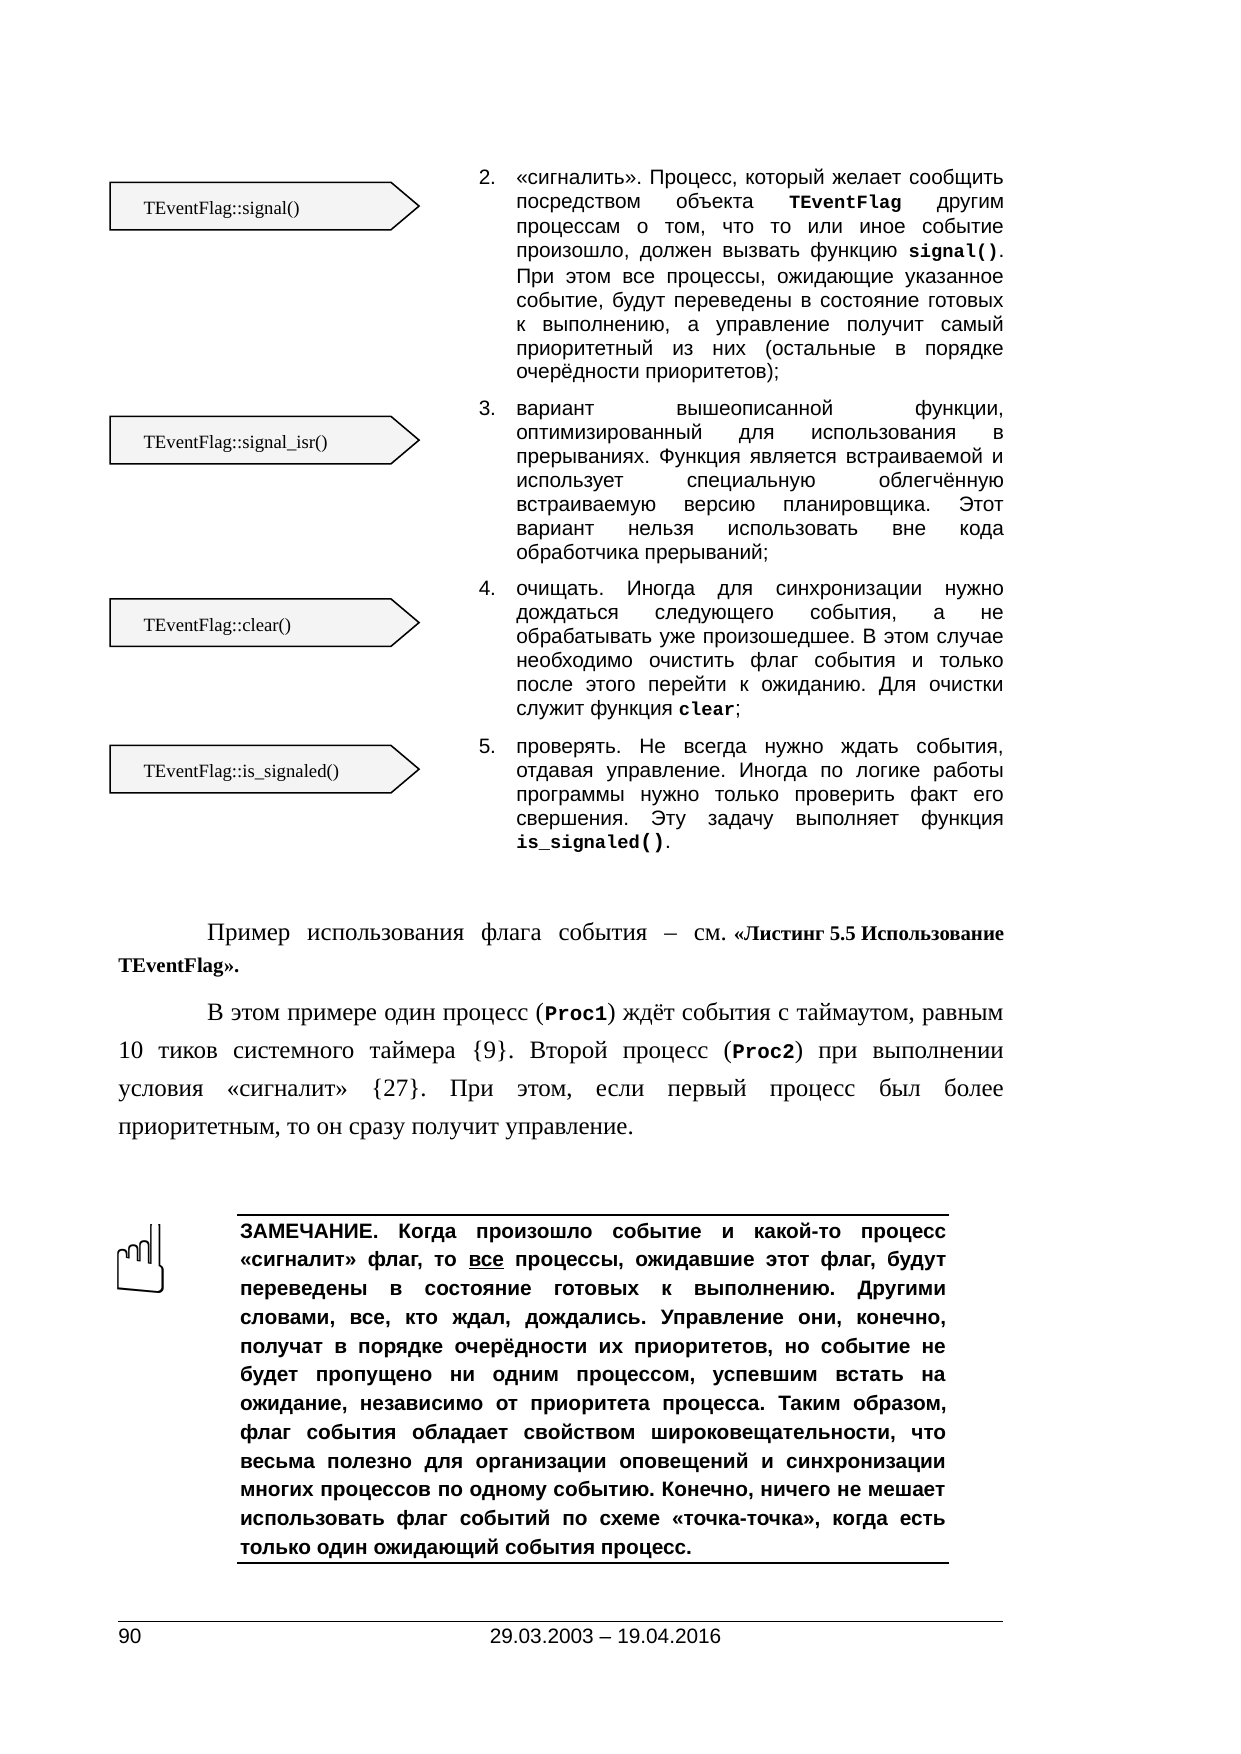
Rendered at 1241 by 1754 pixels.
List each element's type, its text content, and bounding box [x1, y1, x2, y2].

text  [110, 1224, 202, 1310]
list «сигналить». Процесс, который желает сообщить посредством объекта TEventFlag другим процессам о том, что то или иное событие произошло, должен вызвать функцию signal(). При этом все процессы, ожидающие указанное событие, будут переведены в состояние готовых к выполнению, а управление получит самый приоритетный из них (остальные в порядке очерёдности приоритетов); [478, 165, 1004, 383]
list вариант вышеописанной функции, оптимизированный для использования в прерываниях. Функция является встраиваемой и использует специальную облегчённую встраиваемую версию планировщика. Этот вариант нельзя использовать вне кода обработчика прерываний; [478, 396, 1004, 563]
list проверять. Не всегда нужно ждать события, отдавая управление. Иногда по логике работы программы нужно только проверить факт его свершения. Эту задачу выполняет функция is_signaled(). [478, 733, 1004, 855]
text Пример использования флага события – см. «Листинг 5.5 Использование TEventFlag». [118, 917, 1004, 977]
text В этом примере один процесс (Proc1) ждёт события с таймаутом, равным 10 тиков системного таймера {9}. Второй процесс (Proc2) при выполнении условия «сигналит» {27}. При этом, если первый процесс был более приоритетным, то он сразу получит управление. [118, 997, 1004, 1139]
text ЗАМЕЧАНИЕ. Когда произошло событие и какой-то процесс «сигналит» флаг, то все процессы, ожидавшие этот флаг, будут переведены в состояние готовых к выполнению. Другими словами, все, кто ждал, дождались. Управление они, конечно, получат в порядке очерёдности их приоритетов, но событие не будет пропущено ни одним процессом, успевшим встать на ожидание, независимо от приоритета процесса. Таким образом, флаг события обладает свойством широковещательности, что весьма полезно для организации оповещений и синхронизации многих процессов по одному событию. Конечно, ничего не мешает использовать флаг событий по схеме «точка-точка», когда есть только один ожидающий события процесс. [237, 1216, 949, 1562]
list очищать. Иногда для синхронизации нужно дождаться следующего события, а не обрабатывать уже произошедшее. В этом случае необходимо очистить флаг события и только после этого перейти к ожиданию. Для очистки служит функция clear; [478, 576, 1004, 721]
